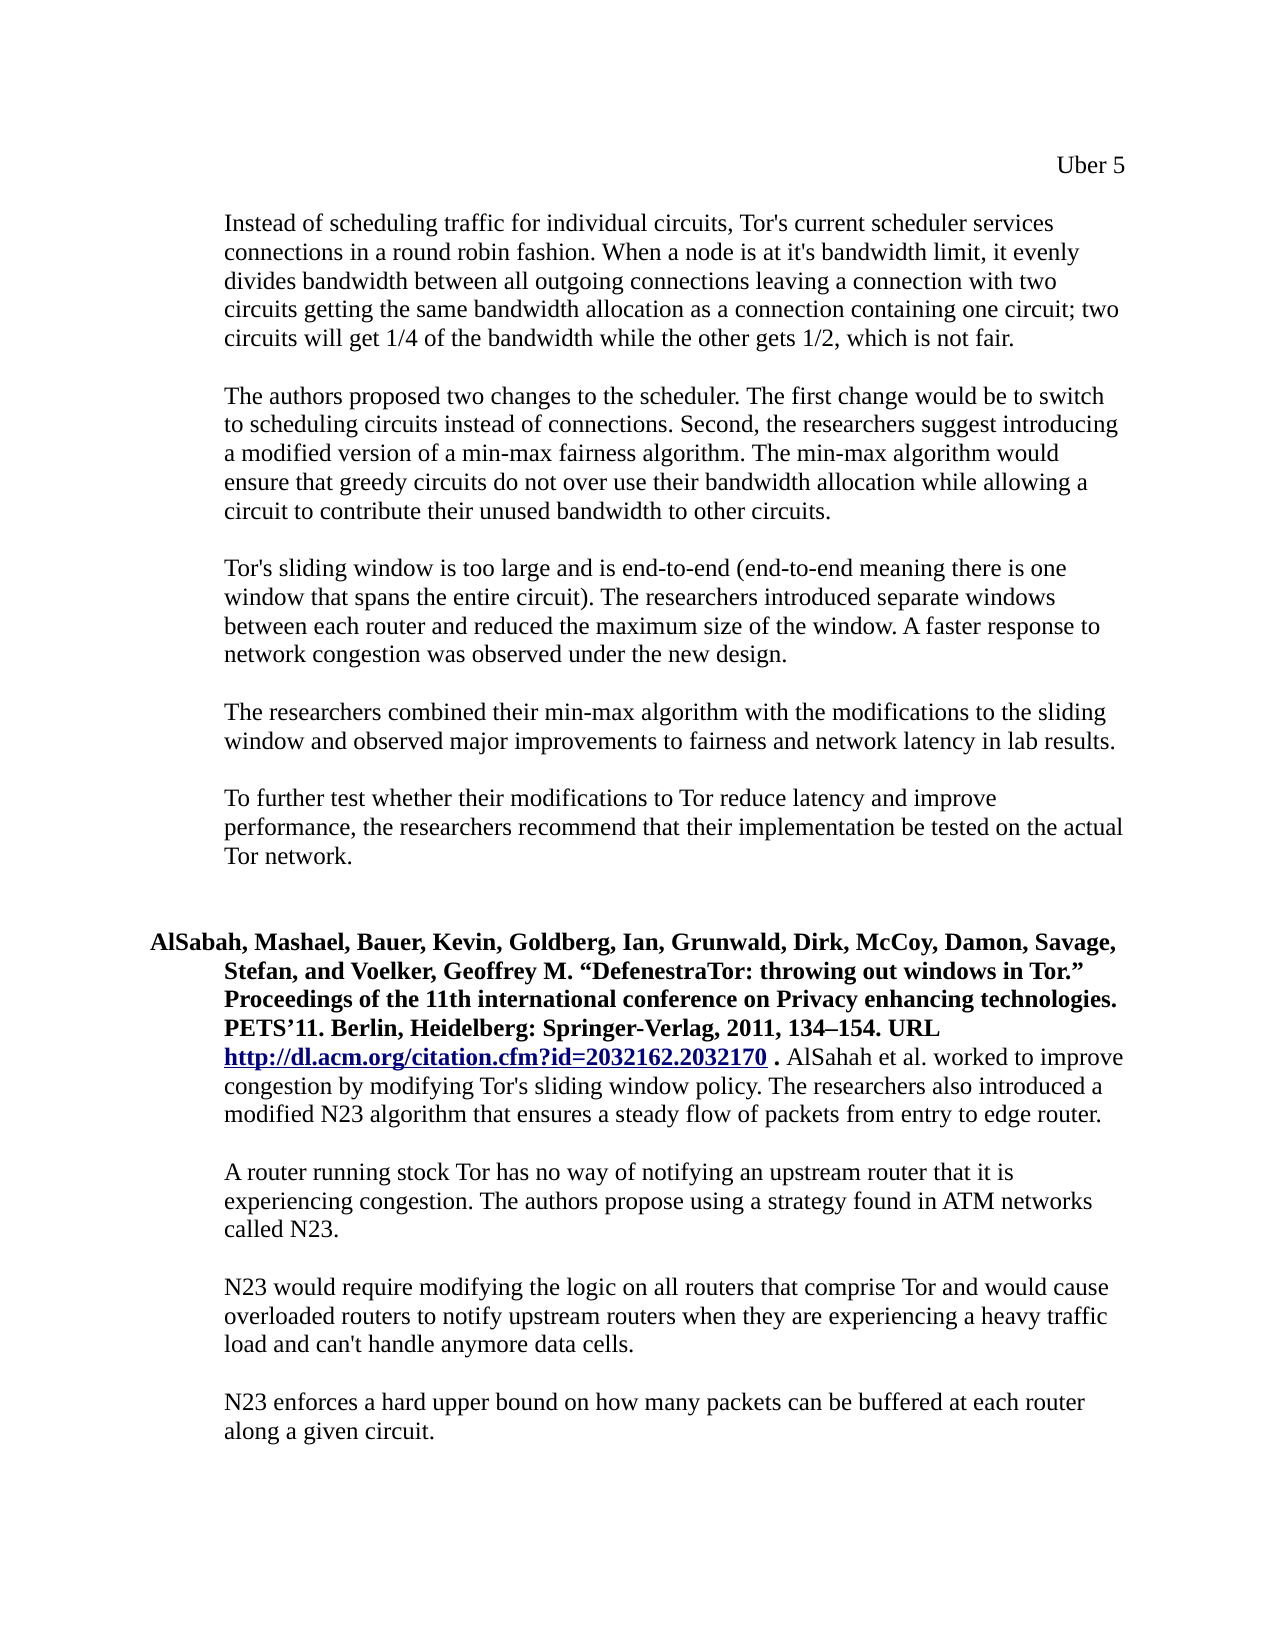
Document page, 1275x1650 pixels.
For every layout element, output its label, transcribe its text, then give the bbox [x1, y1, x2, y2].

text Tor's sliding window is too large and is end-to-end (end-to-end meaning there is one window that spans the entire circuit). The researchers introduced separate windows between each router and reduced the maximum size of the window. A faster response to network congestion was observed under the new design. [224, 553, 1125, 668]
text The authors proposed two changes to the scheduler. The first change would be to switch to scheduling circuits instead of connections. Second, the researchers suggest introducing a modified version of a min-max fairness algorithm. The min-max algorithm would ensure that greedy circuits do not over use their bandwidth allocation while allowing a circuit to contribute their unused bandwidth to other circuits. [224, 381, 1125, 524]
text AlSabah, Mashael, Bauer, Kevin, Goldberg, Ian, Grunwald, Dirk, McCoy, Damon, Savage, [150, 927, 1125, 956]
text N23 enforces a hard upper bound on how many packets can be buffered at each router along a given circuit. [224, 1387, 1125, 1444]
text The researchers combined their min-max algorithm with the modifications to the sliding window and observed major improvements to fairness and network latency in lab results. [224, 697, 1125, 754]
text A router running stock Tor has no way of notifying an upstream router that it is experiencing congestion. The authors propose using a strategy found in ATM networks called N23. [224, 1157, 1125, 1243]
text Instead of scheduling traffic for individual circuits, Tor's current scheduler services connections in a round robin fashion. When a node is at it's bandwidth limit, it evenly divides bandwidth between all outgoing connections leaving a connection with two circuits getting the same bandwidth allocation as a connection containing one circuit; two circuits will get 1/4 of the bandwidth while the other gets 1/2, which is not fair. [224, 208, 1125, 352]
text Stefan, and Voelker, Geoffrey M. “DefenestraTor: throwing out windows in Tor.” Proceedings of the 11th international conference on Privacy enhancing technologies. PETS’11. Berlin, Heidelberg: Springer-Verlag, 2011, 134–154. URL http://dl.acm.org/citation.cfm?id=2032162.2032170 . AlSahah et al. worked to improve congestion by modifying Tor's sliding window policy. The researchers also introduced a modified N23 algorithm that ensures a steady flow of packets from entry to edge router. [224, 956, 1125, 1128]
text N23 would require modifying the logic on all routers that comprise Tor and would cause overloaded routers to notify upstream routers when they are experiencing a heavy traffic load and can't handle anymore data cells. [224, 1272, 1125, 1358]
text To further test whether their modifications to Tor reduce latency and improve performance, the researchers recommend that their implementation be tested on the actual Tor network. [224, 783, 1125, 869]
